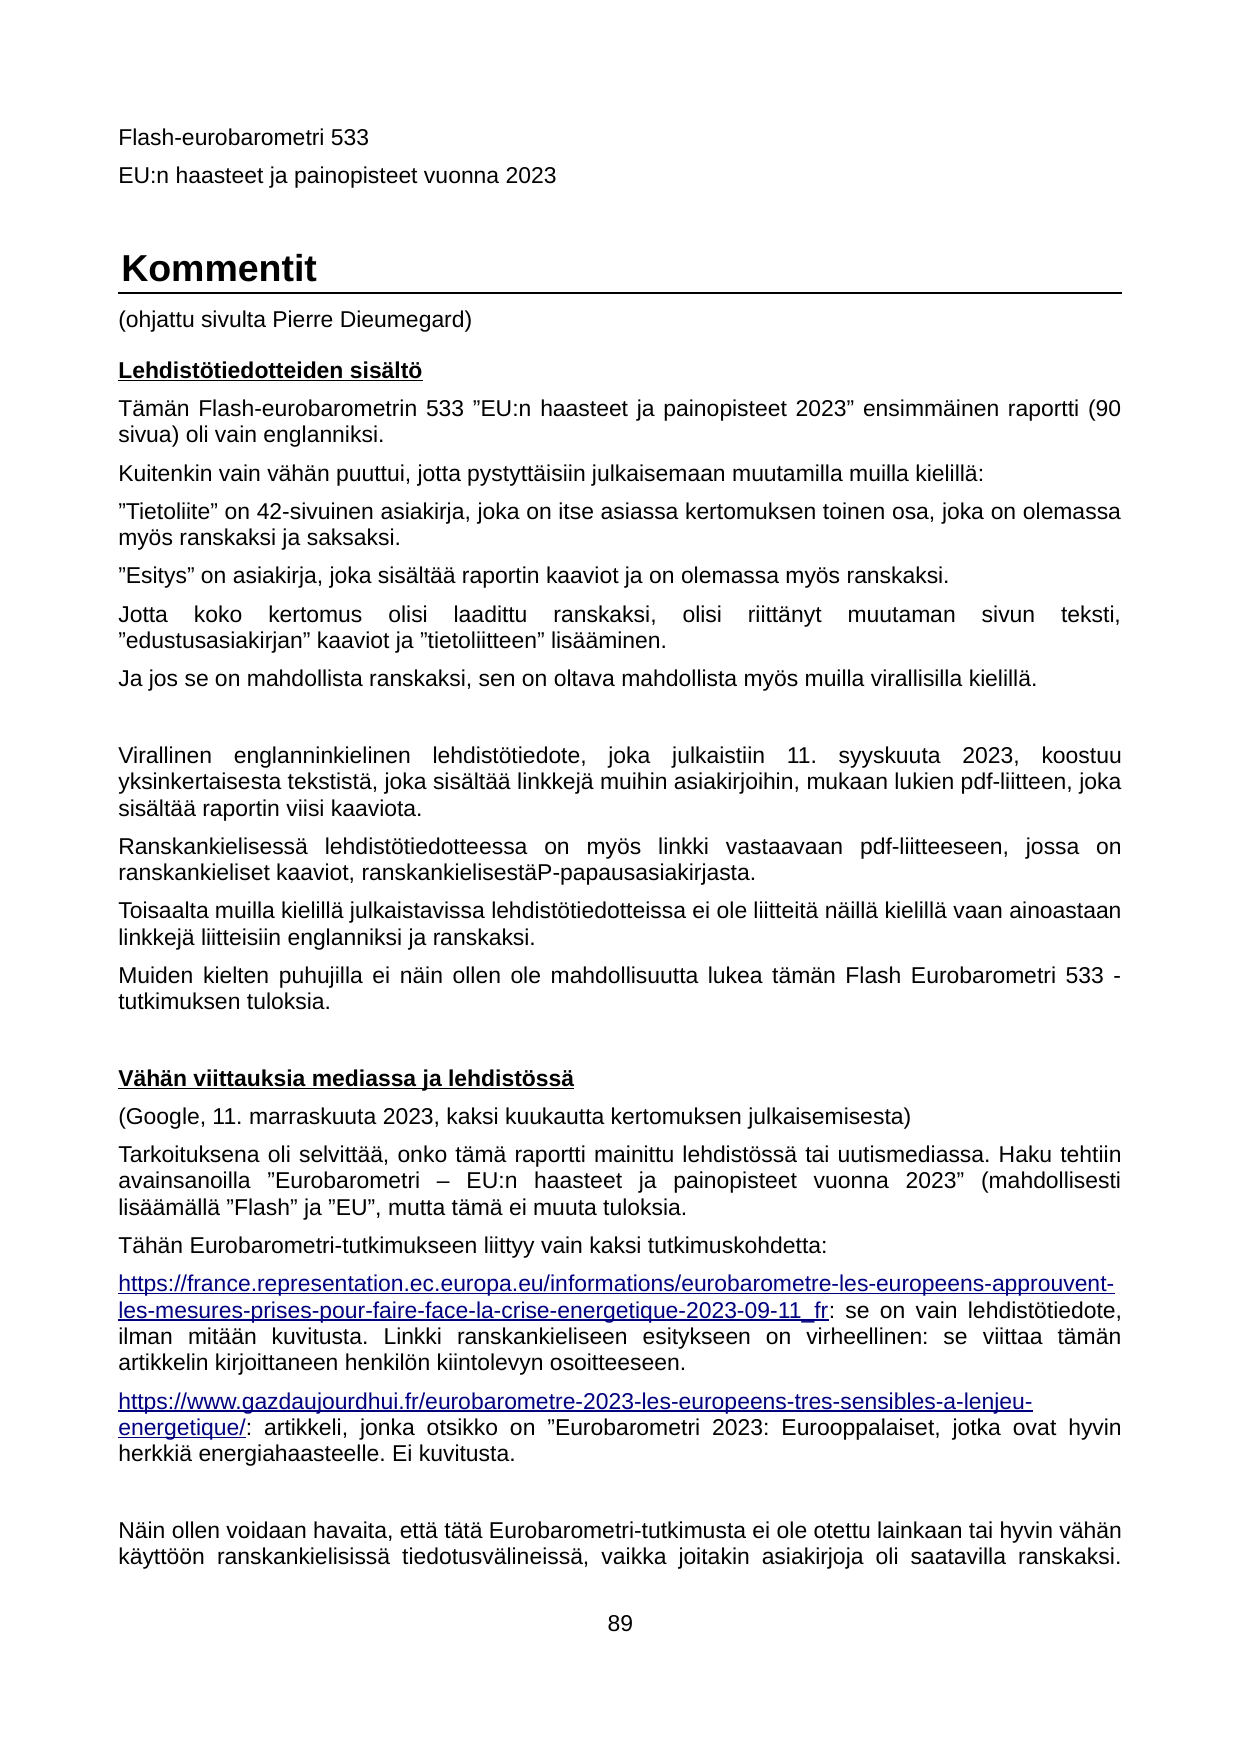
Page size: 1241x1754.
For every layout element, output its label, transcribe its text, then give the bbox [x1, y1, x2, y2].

text Tämän Flash-eurobarometrin 533 ”EU:n haasteet ja painopisteet 2023” ensimmäinen raportti (90 sivua) oli vain englanniksi. [118, 395, 1122, 448]
text Virallinen englanninkielinen lehdistötiedote, joka julkaistiin 11. syyskuuta 2023, koostuu yksinkertaisesta tekstistä, joka sisältää linkkejä muihin asiakirjoihin, mukaan lukien pdf-liitteen, joka sisältää raportin viisi kaaviota. [118, 742, 1122, 821]
text ”Esitys” on asiakirja, joka sisältää raportin kaaviot ja on olemassa myös ranskaksi. [118, 562, 1122, 589]
text Kuitenkin vain vähän puuttui, jotta pystyttäisiin julkaisemaan muutamilla muilla kielillä: [118, 460, 1122, 486]
text (Google, 11. marraskuuta 2023, kaksi kuukautta kertomuksen julkaisemisesta) [118, 1103, 1122, 1129]
text (ohjattu sivulta Pierre Dieumegard) [118, 306, 1122, 332]
text Tarkoituksena oli selvittää, onko tämä raportti mainittu lehdistössä tai uutismediassa. Haku tehtiin avainsanoilla ”Eurobarometri – EU:n haasteet ja painopisteet vuonna 2023” (mahdollisesti lisäämällä ”Flash” ja ”EU”, mutta tämä ei muuta tuloksia. [118, 1141, 1122, 1220]
text Jotta koko kertomus olisi laadittu ranskaksi, olisi riittänyt muutaman sivun teksti, ”edustusasiakirjan” kaaviot ja ”tietoliitteen” lisääminen. [118, 601, 1122, 653]
text Vähän viittauksia mediassa ja lehdistössä [118, 1065, 1122, 1091]
text Ja jos se on mahdollista ranskaksi, sen on oltava mahdollista myös muilla virallisilla kielillä. [118, 665, 1122, 692]
text ”Tietoliite” on 42-sivuinen asiakirja, joka on itse asiassa kertomuksen toinen osa, joka on olemassa myös ranskaksi ja saksaksi. [118, 498, 1122, 551]
text Ranskankielisessä lehdistötiedotteessa on myös linkki vastaavaan pdf-liitteeseen, jossa on ranskankieliset kaaviot, ranskankielisestäP-papausasiakirjasta. [118, 833, 1122, 885]
subtitle Kommentit [118, 243, 1122, 292]
text Lehdistötiedotteiden sisältö [118, 357, 1122, 383]
text https://france.representation.ec.europa.eu/informations/eurobarometre-les-europeens-approuvent-les-mesures-prises-pour-faire-face-la-crise-energetique-2023-09-11_fr: se on vain lehdistötiedote, ilman mitään kuvitusta. Linkki ranskankieliseen esitykseen on virheellinen: se viittaa tämän artikkelin kirjoittaneen henkilön kiintolevyn osoitteeseen. [118, 1270, 1122, 1376]
text Näin ollen voidaan havaita, että tätä Eurobarometri-tutkimusta ei ole otettu lainkaan tai hyvin vähän käyttöön ranskankielisissä tiedotusvälineissä, vaikka joitakin asiakirjoja oli saatavilla ranskaksi. [118, 1517, 1122, 1569]
text https://www.gazdaujourdhui.fr/eurobarometre-2023-les-europeens-tres-sensibles-a-lenjeu-energetique/: artikkeli, jonka otsikko on ”Eurobarometri 2023: Eurooppalaiset, jotka ovat hyvin herkkiä energiahaasteelle. Ei kuvitusta. [118, 1388, 1122, 1467]
text Toisaalta muilla kielillä julkaistavissa lehdistötiedotteissa ei ole liitteitä näillä kielillä vaan ainoastaan linkkejä liitteisiin englanniksi ja ranskaksi. [118, 897, 1122, 950]
text Tähän Eurobarometri-tutkimukseen liittyy vain kaksi tutkimuskohdetta: [118, 1232, 1122, 1258]
text Muiden kielten puhujilla ei näin ollen ole mahdollisuutta lukea tämän Flash Eurobarometri 533 -tutkimuksen tuloksia. [118, 962, 1122, 1014]
